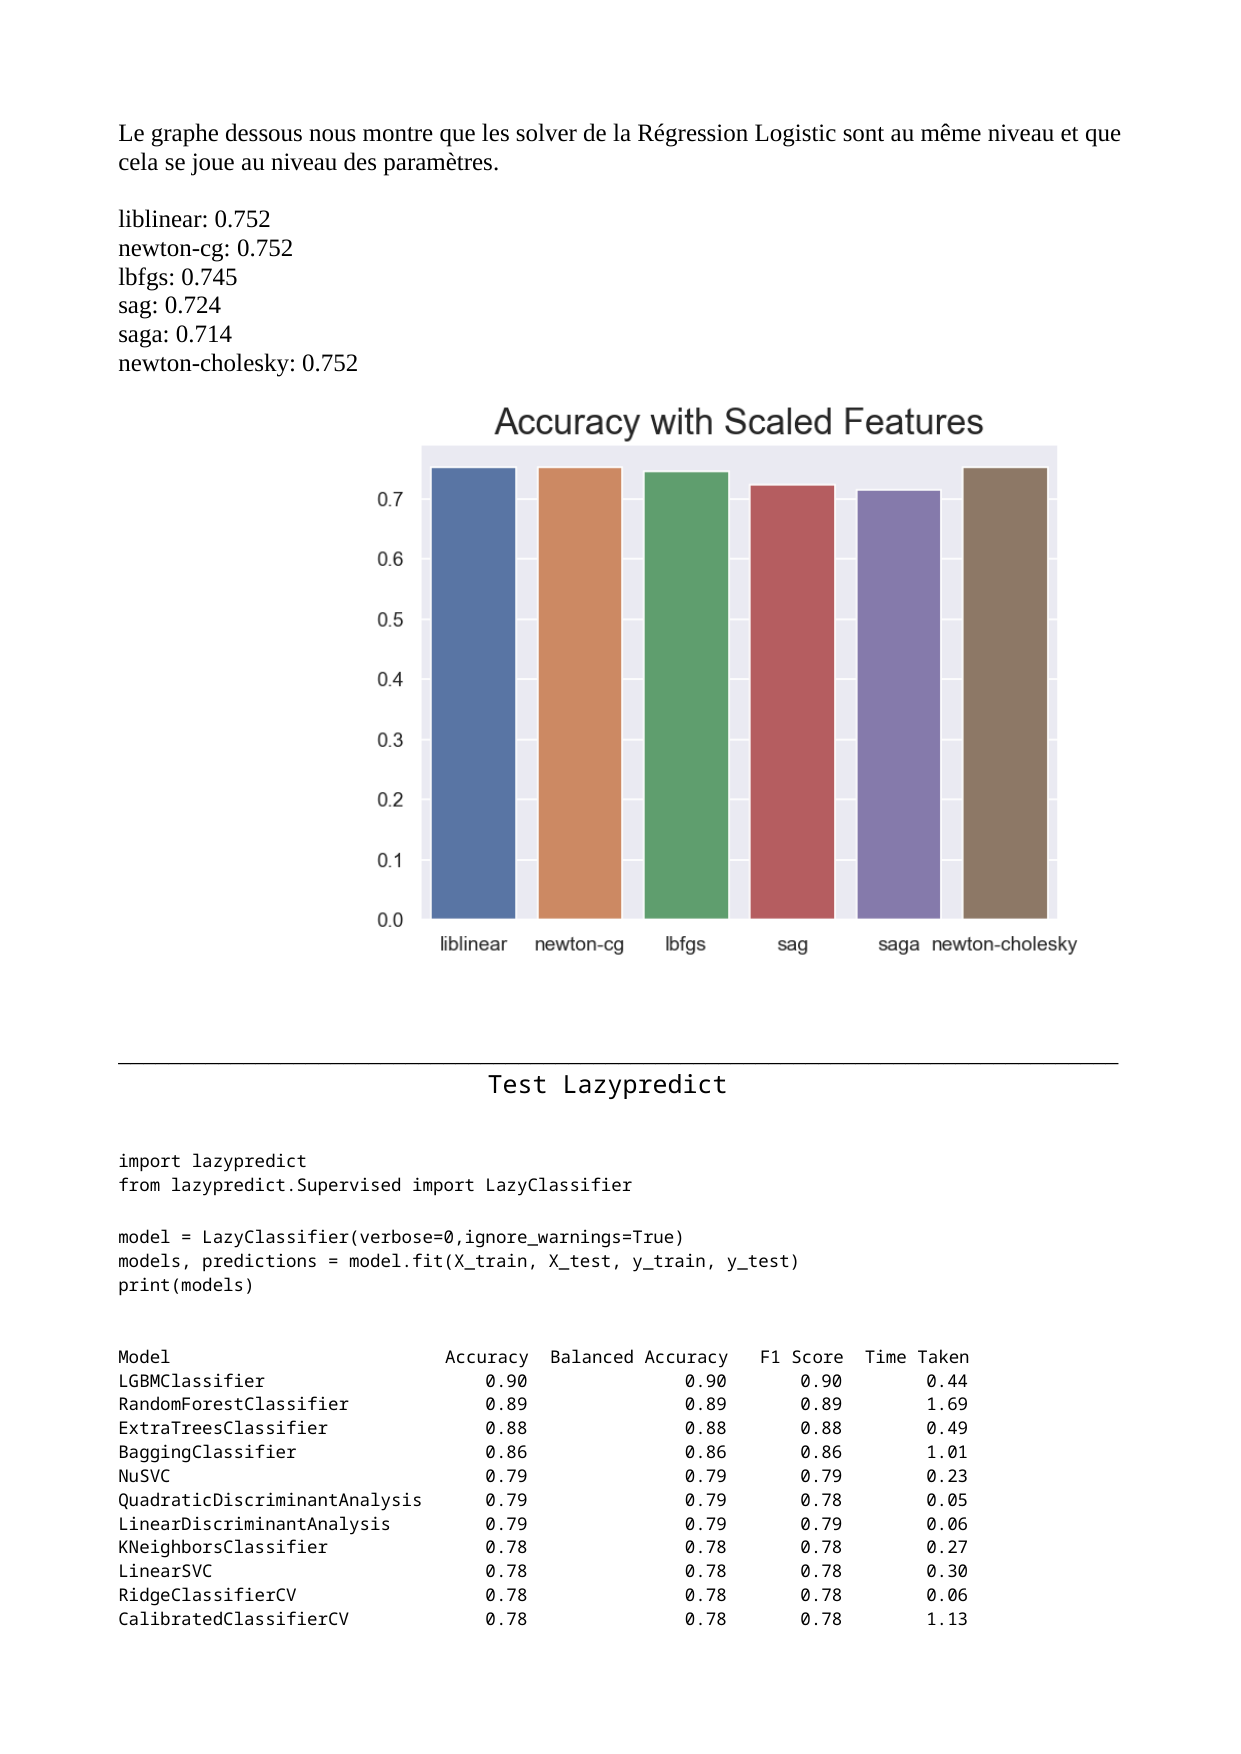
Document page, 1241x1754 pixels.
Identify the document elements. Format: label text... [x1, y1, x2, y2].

text LGBMClassifier 0.90 0.90 0.90 0.44 [118, 1368, 1122, 1392]
text ________________________________________________________________________________ [118, 1038, 1122, 1067]
text Le graphe dessous nous montre que les solver de la Régression Logistic sont au même niveau et que cela se joue au niveau des paramètres. [118, 118, 1122, 176]
text saga: 0.714 [118, 319, 1122, 348]
text Model Accuracy Balanced Accuracy F1 Score Time Taken [118, 1344, 1122, 1368]
text model = LazyClassifier(verbose=0,ignore_warnings=True) [118, 1225, 1122, 1249]
text print(models) [118, 1273, 1122, 1297]
text KNeighborsClassifier 0.78 0.78 0.78 0.27 [118, 1535, 1122, 1559]
text RidgeClassifierCV 0.78 0.78 0.78 0.06 [118, 1583, 1122, 1607]
text LinearSVC 0.78 0.78 0.78 0.30 [118, 1559, 1122, 1583]
text liblinear: 0.752 [118, 204, 1122, 233]
text QuadraticDiscriminantAnalysis 0.79 0.79 0.78 0.05 [118, 1487, 1122, 1511]
text lbfgs: 0.745 [118, 262, 1122, 291]
picture [365, 387, 1084, 968]
text Test Lazypredict [118, 1067, 1122, 1101]
text models, predictions = model.fit(X_train, X_test, y_train, y_test) [118, 1249, 1122, 1273]
text RandomForestClassifier 0.89 0.89 0.89 1.69 [118, 1392, 1122, 1416]
text newton-cholesky: 0.752 [118, 348, 1122, 377]
text NuSVC 0.79 0.79 0.79 0.23 [118, 1464, 1122, 1487]
text newton-cg: 0.752 [118, 233, 1122, 262]
text CalibratedClassifierCV 0.78 0.78 0.78 1.13 [118, 1607, 1122, 1631]
text sag: 0.724 [118, 291, 1122, 319]
text BaggingClassifier 0.86 0.86 0.86 1.01 [118, 1440, 1122, 1464]
text from lazypredict.Supervised import LazyClassifier [118, 1172, 1122, 1196]
text ExtraTreesClassifier 0.88 0.88 0.88 0.49 [118, 1416, 1122, 1440]
text LinearDiscriminantAnalysis 0.79 0.79 0.79 0.06 [118, 1511, 1122, 1535]
text import lazypredict [118, 1149, 1122, 1172]
